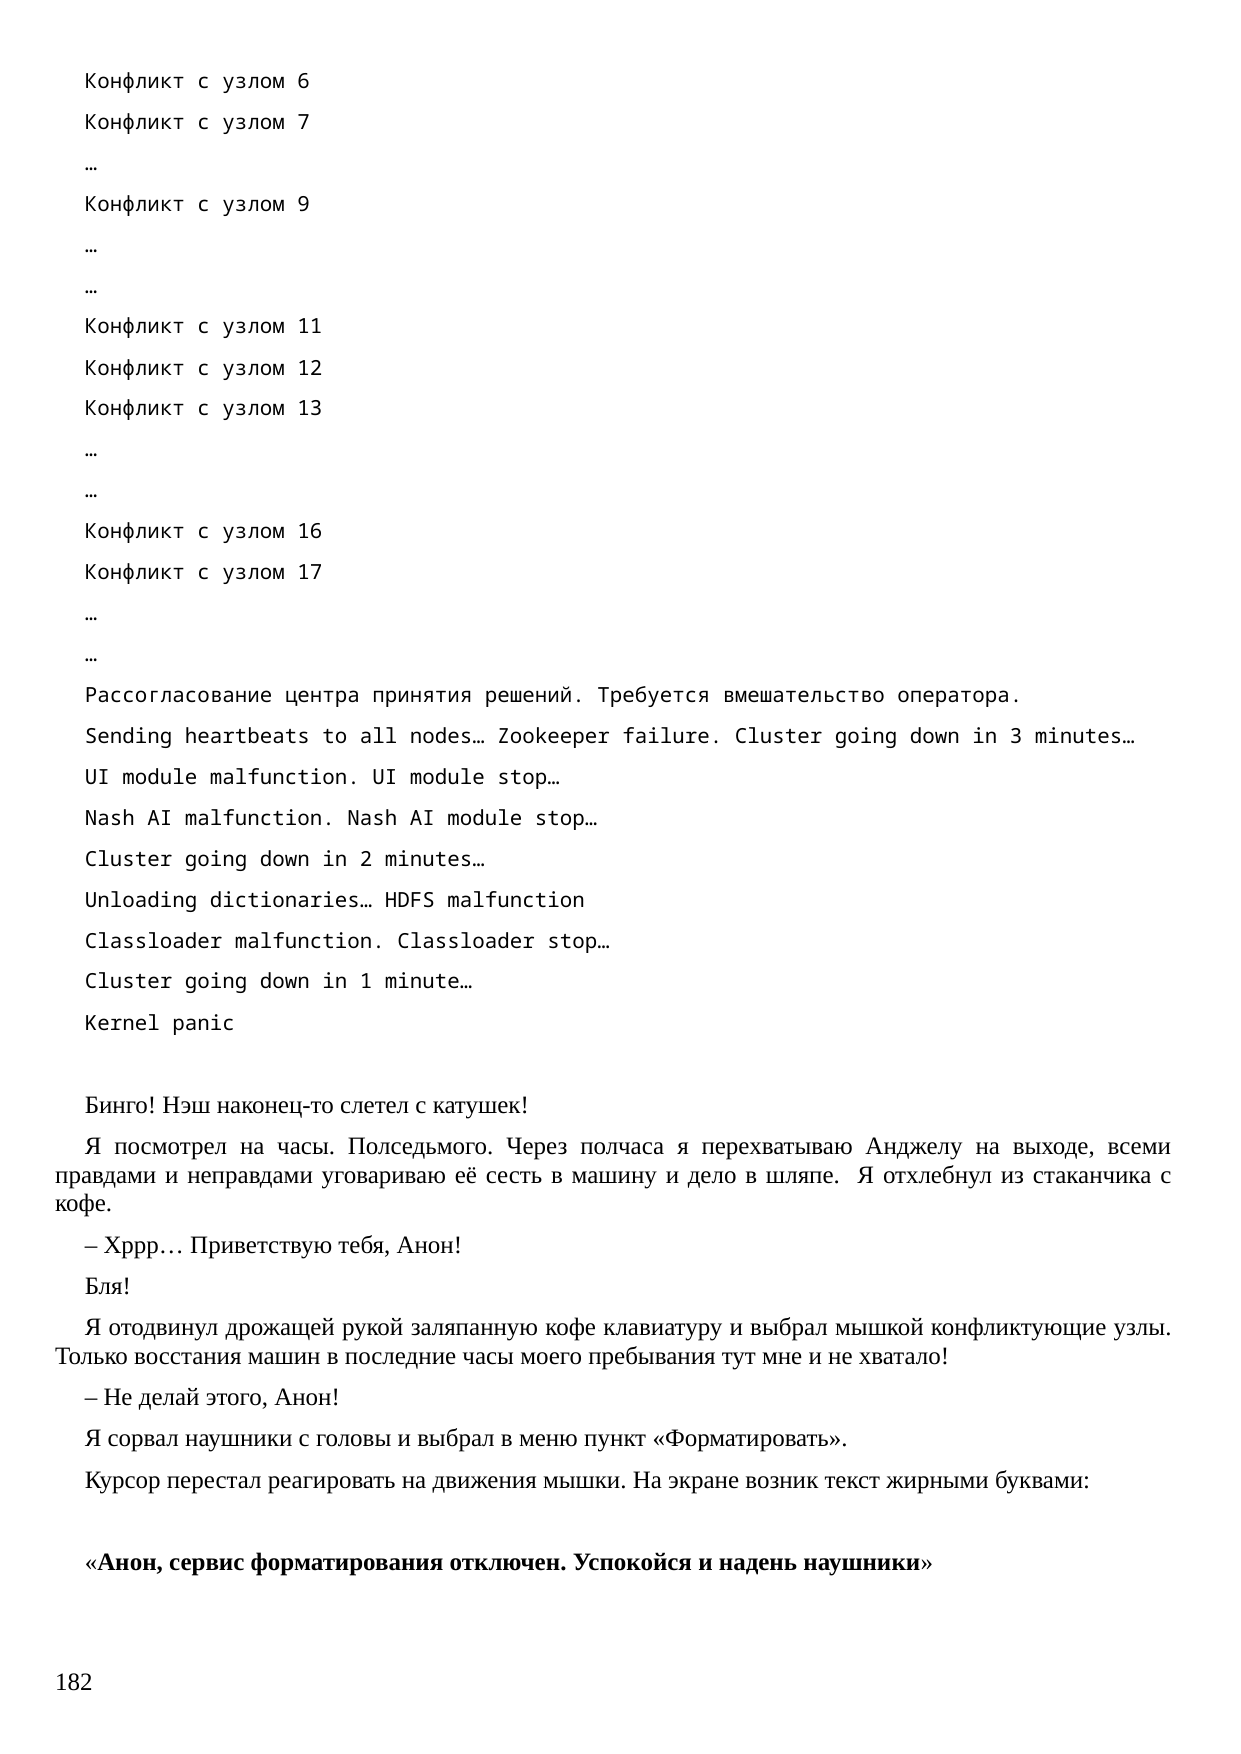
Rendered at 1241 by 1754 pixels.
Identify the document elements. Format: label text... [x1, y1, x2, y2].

text Classloader malfunction. Classloader stop… [55, 926, 1173, 954]
text Unloading dictionaries… HDFS malfunction [55, 885, 1173, 913]
text Курсор перестал реагировать на движения мышки. На экране возник текст жирными буквами: [55, 1465, 1173, 1493]
text Конфликт с узлом 11 [55, 312, 1173, 340]
text … [55, 148, 1173, 176]
text Конфликт с узлом 17 [55, 557, 1173, 586]
text Конфликт с узлом 9 [55, 189, 1173, 217]
text Конфликт с узлом 7 [55, 107, 1173, 135]
text Конфликт с узлом 16 [55, 516, 1173, 545]
text … [55, 271, 1173, 299]
text «Анон, сервис форматирования отключен. Успокойся и надень наушники» [55, 1547, 1173, 1576]
text Рассогласование центра принятия решений. Требуется вмешательство оператора. [55, 680, 1173, 708]
text Cluster going down in 1 minute… [55, 967, 1173, 995]
text Бля! [55, 1271, 1173, 1300]
text Kernel panic [55, 1008, 1173, 1036]
text Я сорвал наушники с головы и выбрал в меню пункт «Форматировать». [55, 1423, 1173, 1452]
text Nash AI malfunction. Nash AI module stop… [55, 803, 1173, 831]
text … [55, 639, 1173, 668]
text … [55, 598, 1173, 627]
text Конфликт с узлом 13 [55, 393, 1173, 422]
text – Хррр… Приветствую тебя, Анон! [55, 1230, 1173, 1258]
text Бинго! Нэш наконец-то слетел с катушек! [55, 1090, 1173, 1118]
text Cluster going down in 2 minutes… [55, 844, 1173, 872]
text … [55, 434, 1173, 463]
text Sending heartbeats to all nodes… Zookeeper failure. Cluster going down in 3 minutes… [55, 721, 1173, 749]
text Я посмотрел на часы. Полседьмого. Через полчаса я перехватываю Анджелу на выходе, всеми правдами и неправдами уговариваю её сесть в машину и дело в шляпе. Я отхлебнул из стаканчика с кофе. [55, 1131, 1173, 1217]
text Я отодвинул дрожащей рукой заляпанную кофе клавиатуру и выбрал мышкой конфликтующие узлы. Только восстания машин в последние часы моего пребывания тут мне и не хватало! [55, 1312, 1173, 1370]
text – Не делай этого, Анон! [55, 1382, 1173, 1411]
text Конфликт с узлом 6 [55, 66, 1173, 94]
text Конфликт с узлом 12 [55, 353, 1173, 381]
text … [55, 230, 1173, 258]
text … [55, 475, 1173, 504]
text UI module malfunction. UI module stop… [55, 762, 1173, 790]
